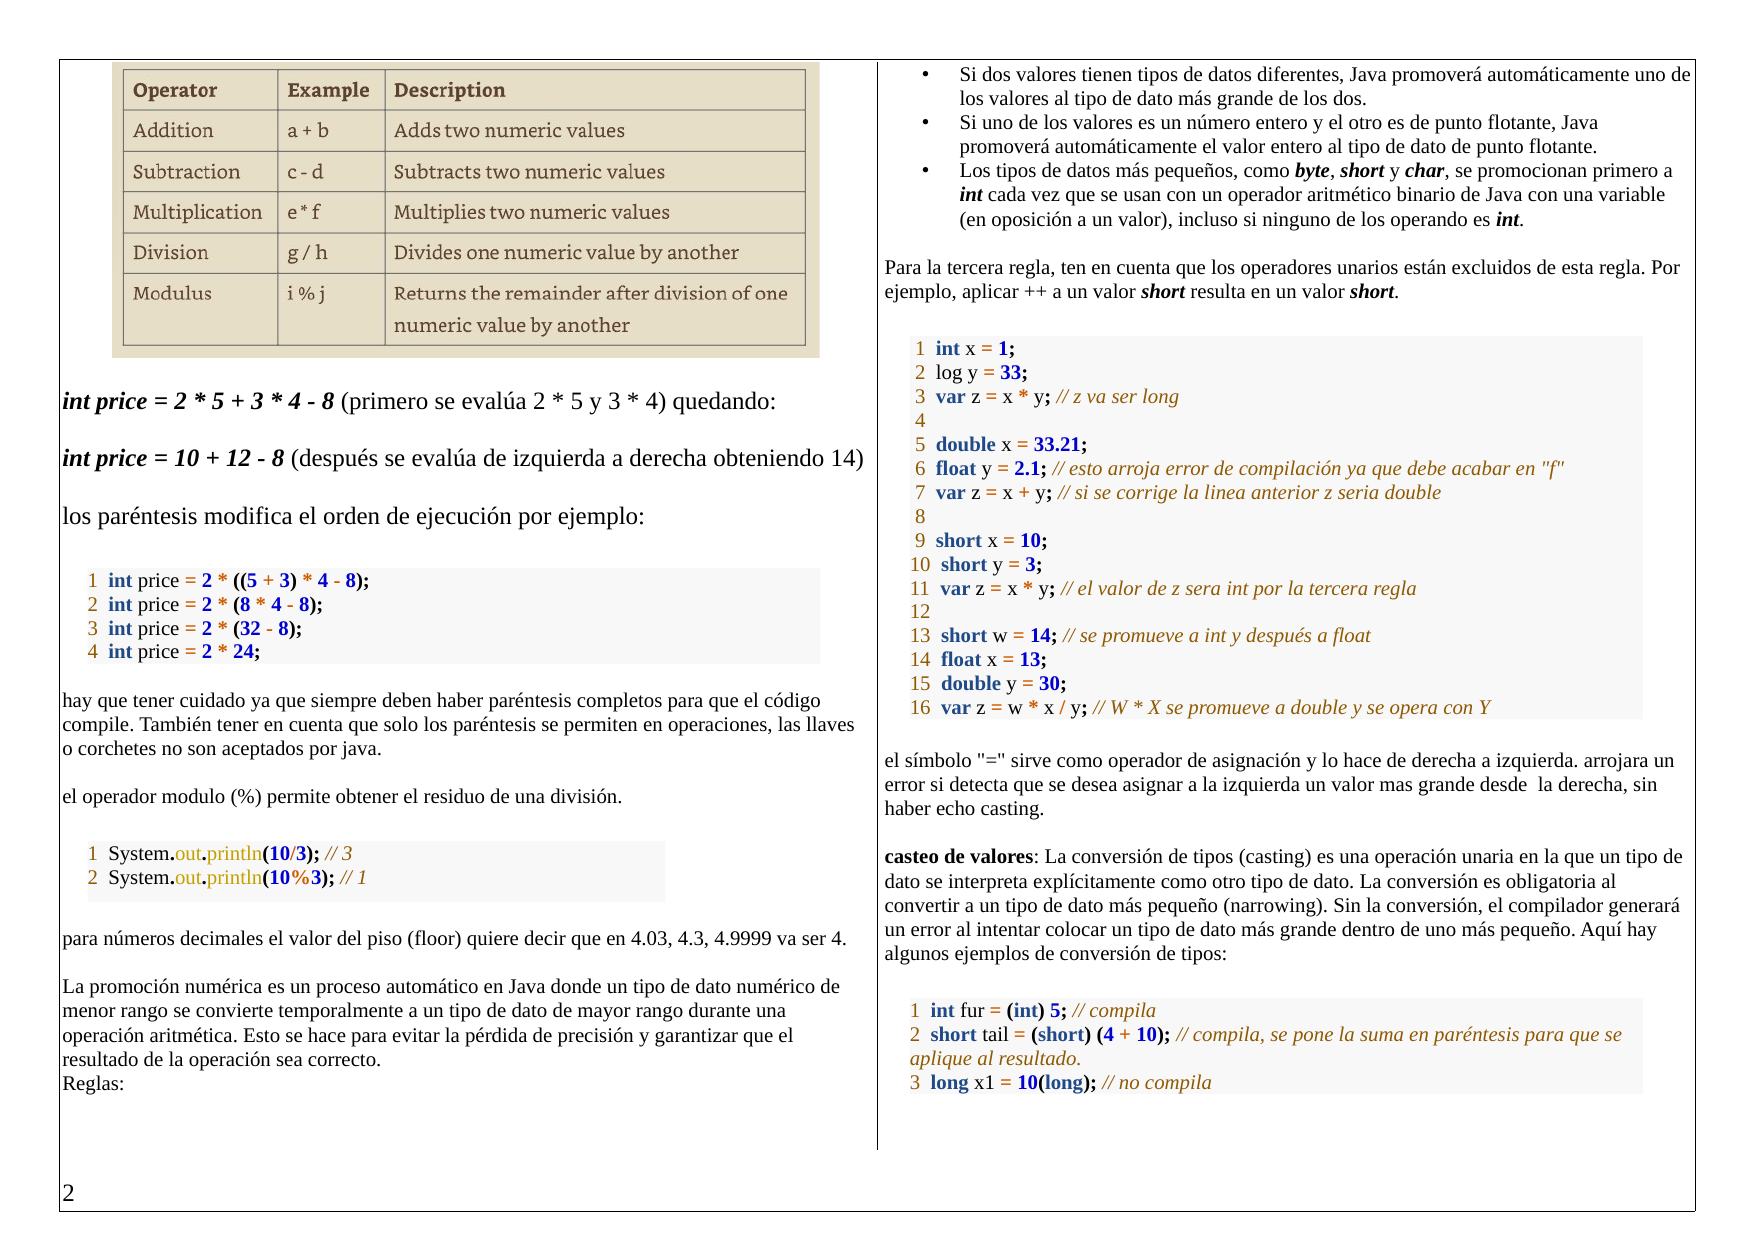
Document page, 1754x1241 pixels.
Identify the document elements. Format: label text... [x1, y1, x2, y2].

text el operador modulo (%) permite obtener el residuo de una división. [62, 784, 869, 808]
text Para la tercera regla, ten en cuenta que los operadores unarios están excluidos de esta regla. Por ejemplo, aplicar ++ a un valor short resulta en un valor short. [884, 254, 1692, 303]
text int price = 2 * 5 + 3 * 4 - 8 (primero se evalúa 2 * 5 y 3 * 4) quedando: [62, 386, 869, 415]
list Los tipos de datos más pequeños, como byte, short y char, se promocionan primero a int cada vez que se usan con un operador aritmético binario de Java con una variable (en oposición a un valor), incluso si ninguno de los operando es int. [922, 158, 1692, 231]
text el símbolo "=" sirve como operador de asignación y lo hace de derecha a izquierda. arrojara un error si detecta que se desea asignar a la izquierda un valor mas grande desde la derecha, sin haber echo casting. [884, 748, 1692, 820]
text hay que tener cuidado ya que siempre deben haber paréntesis completos para que el código compile. También tener en cuenta que solo los paréntesis se permiten en operaciones, las llaves o corchetes no son aceptados por java. [62, 688, 869, 760]
text para números decimales el valor del piso (floor) quiere decir que en 4.03, 4.3, 4.9999 va ser 4. [62, 926, 869, 950]
text los paréntesis modifica el orden de ejecución por ejemplo: [62, 501, 869, 530]
text casteo de valores: La conversión de tipos (casting) es una operación unaria en la que un tipo de dato se interpreta explícitamente como otro tipo de dato. La conversión es obligatoria al convertir a un tipo de dato más pequeño (narrowing). Sin la conversión, el compilador generará un error al intentar colocar un tipo de dato más grande dentro de uno más pequeño. Aquí hay algunos ejemplos de conversión de tipos: [884, 844, 1692, 965]
text La promoción numérica es un proceso automático en Java donde un tipo de dato numérico de menor rango se convierte temporalmente a un tipo de dato de mayor rango durante una operación aritmética. Esto se hace para evitar la pérdida de precisión y garantizar que el resultado de la operación sea correcto. [62, 974, 869, 1071]
picture [112, 62, 820, 358]
list Si dos valores tienen tipos de datos diferentes, Java promoverá automáticamente uno de los valores al tipo de dato más grande de los dos. [922, 62, 1692, 110]
text Reglas: [62, 1071, 869, 1095]
text int price = 10 + 12 - 8 (después se evalúa de izquierda a derecha obteniendo 14) [62, 443, 869, 472]
list Si uno de los valores es un número entero y el otro es de punto flotante, Java promoverá automáticamente el valor entero al tipo de dato de punto flotante. [922, 110, 1692, 158]
